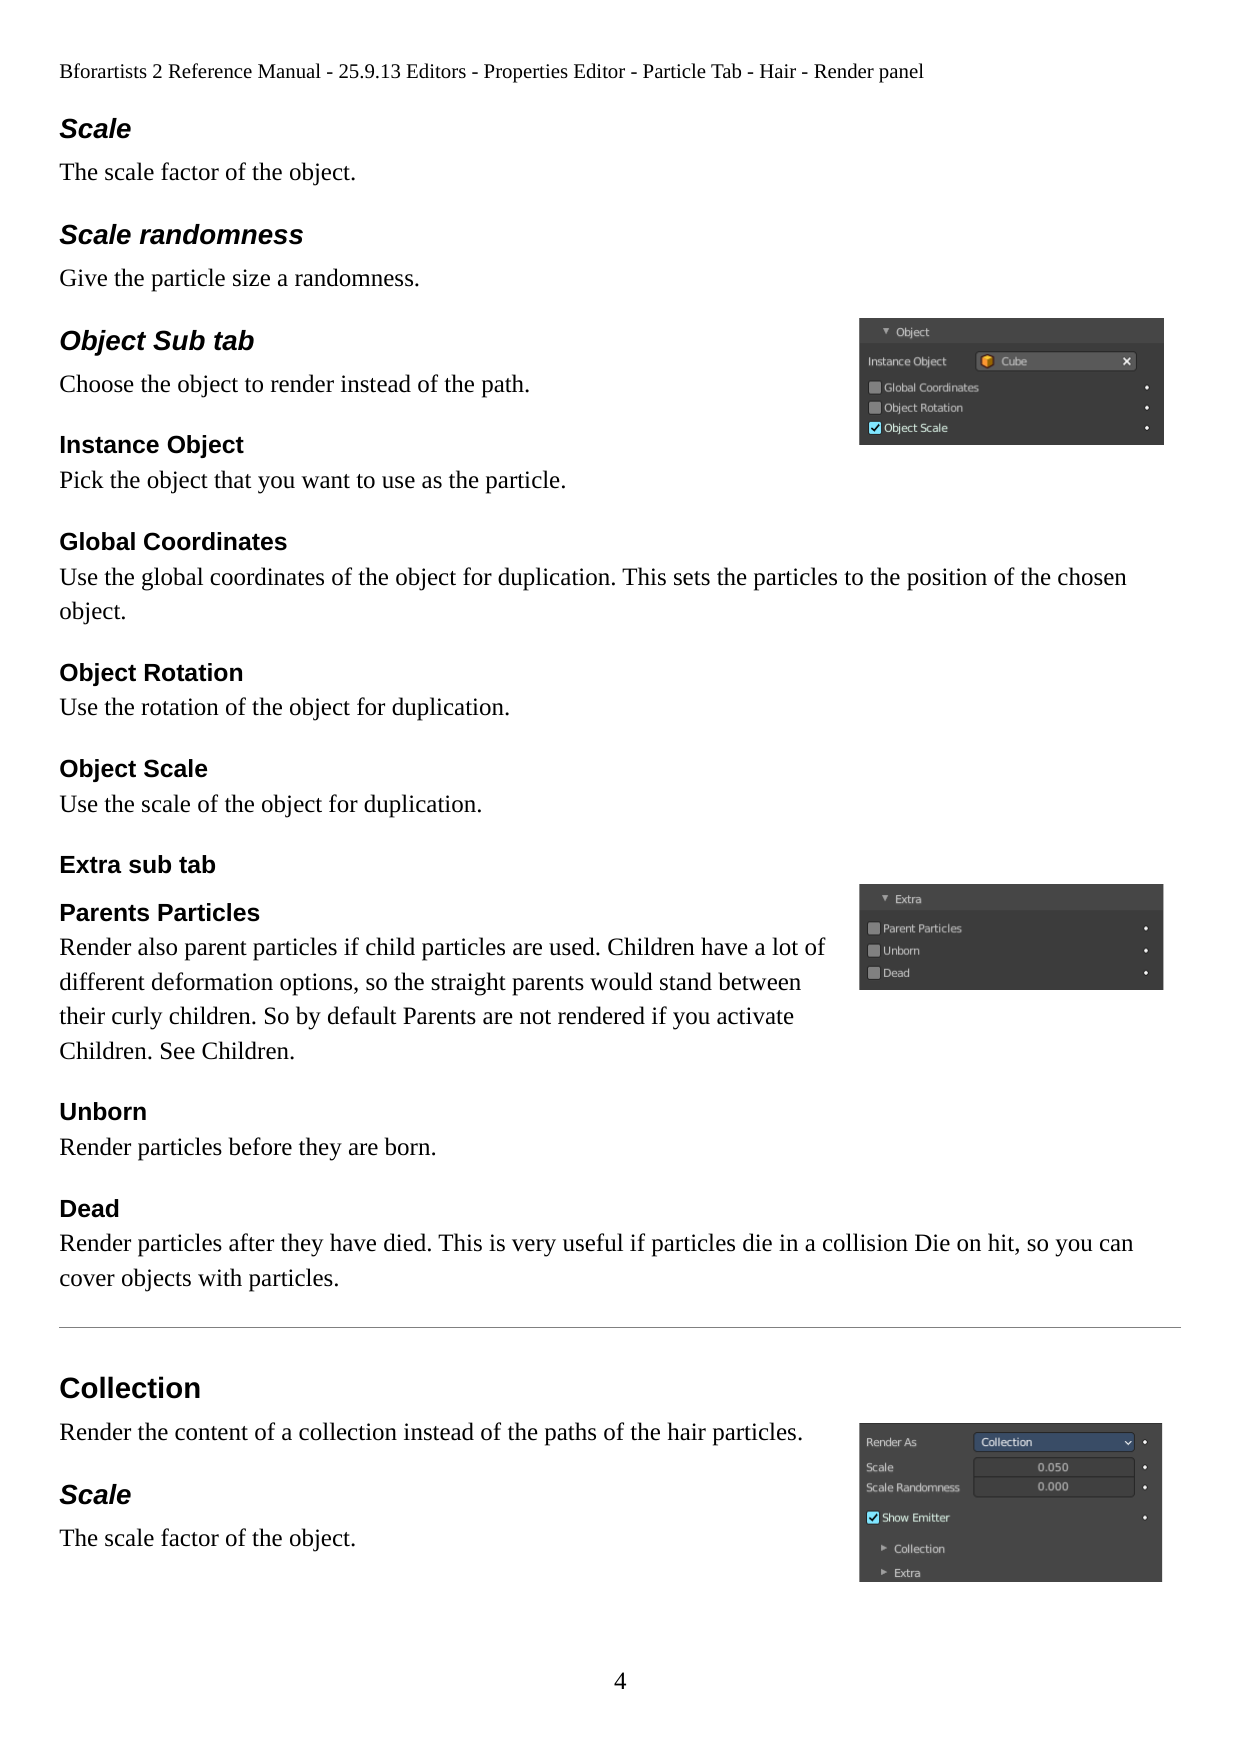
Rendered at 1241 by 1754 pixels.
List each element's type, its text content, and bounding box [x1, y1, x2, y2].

picture [859, 318, 1164, 445]
subtitle Parents Particles [59, 898, 859, 926]
text Render also parent particles if child particles are used. Children have a lot of different deformation options, so the straight parents would stand between their curly children. So by default Parents are not rendered if you activate Children. See Children. [59, 932, 1181, 1064]
text The scale factor of the object. [59, 1523, 859, 1552]
subtitle Object Rotation [59, 658, 1181, 686]
text The scale factor of the object. [59, 157, 1181, 186]
subtitle [1163, 1479, 1181, 1511]
subtitle Scale [59, 113, 1181, 144]
text Pick the object that you want to use as the particle. [59, 465, 1181, 494]
text Choose the object to render instead of the path. [59, 369, 859, 398]
subtitle Instance Object [59, 430, 1181, 459]
picture [859, 884, 1164, 990]
text Render the content of a collection instead of the paths of the hair particles. [59, 1417, 1181, 1446]
subtitle [1164, 898, 1181, 926]
text Render particles after they have died. This is very useful if particles die in a collision Die on hit, so you can cover objects with particles. [59, 1228, 1181, 1292]
subtitle Collection [59, 1371, 1181, 1404]
subtitle Scale [59, 1479, 859, 1511]
text Use the scale of the object for duplication. [59, 789, 1181, 817]
text Give the particle size a randomness. [59, 263, 1181, 292]
text Use the rotation of the object for duplication. [59, 692, 1181, 721]
text Render particles before they are born. [59, 1132, 1181, 1161]
subtitle Object Scale [59, 754, 1181, 782]
subtitle Unborn [59, 1097, 1181, 1126]
subtitle Scale randomness [59, 218, 1181, 250]
subtitle Extra sub tab [59, 850, 1181, 879]
picture [859, 1423, 1163, 1582]
subtitle Dead [59, 1194, 1181, 1222]
subtitle Global Coordinates [59, 527, 1181, 555]
subtitle [1164, 324, 1181, 356]
subtitle Object Sub tab [59, 324, 859, 356]
text Use the global coordinates of the object for duplication. This sets the particles to the position of the chosen object. [59, 562, 1181, 625]
